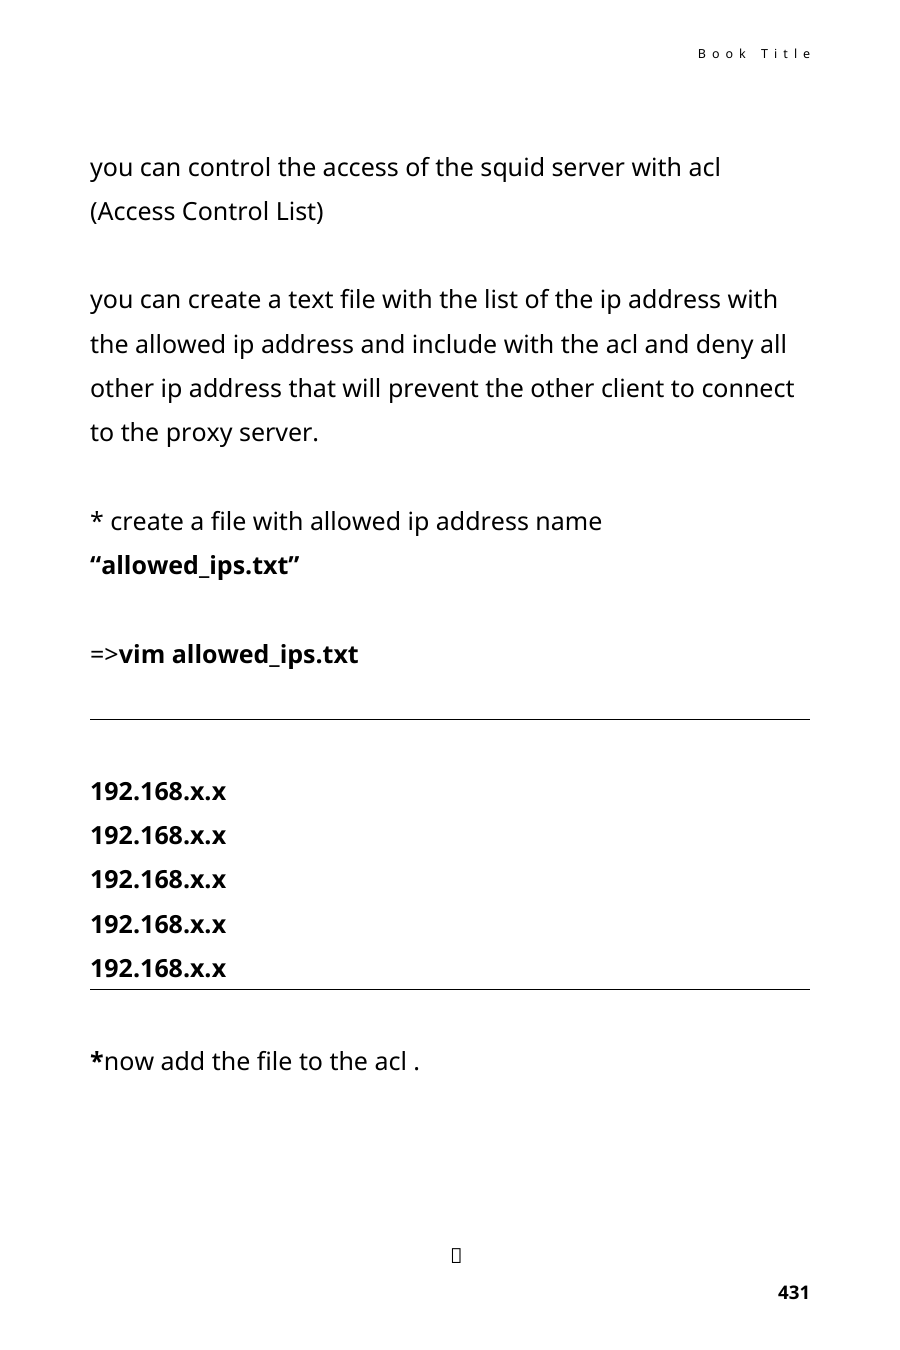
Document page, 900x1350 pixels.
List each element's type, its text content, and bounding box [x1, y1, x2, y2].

text you can control the access of the squid server with acl (Access Control List) [90, 149, 810, 228]
text you can create a text file with the list of the ip address with the allowed ip address and include with the acl and deny all other ip address that will prevent the other client to connect to the proxy server. [90, 282, 810, 449]
text 192.168.x.x [90, 818, 810, 852]
text 192.168.x.x [90, 862, 810, 896]
text =>vim allowed_ips.txt [90, 636, 810, 670]
text 192.168.x.x [90, 906, 810, 940]
text * create a file with allowed ip address name “allowed_ips.txt” [90, 503, 810, 582]
text 192.168.x.x [90, 951, 810, 989]
text *now add the file to the acl . [90, 1044, 810, 1078]
text 192.168.x.x [90, 773, 810, 808]
